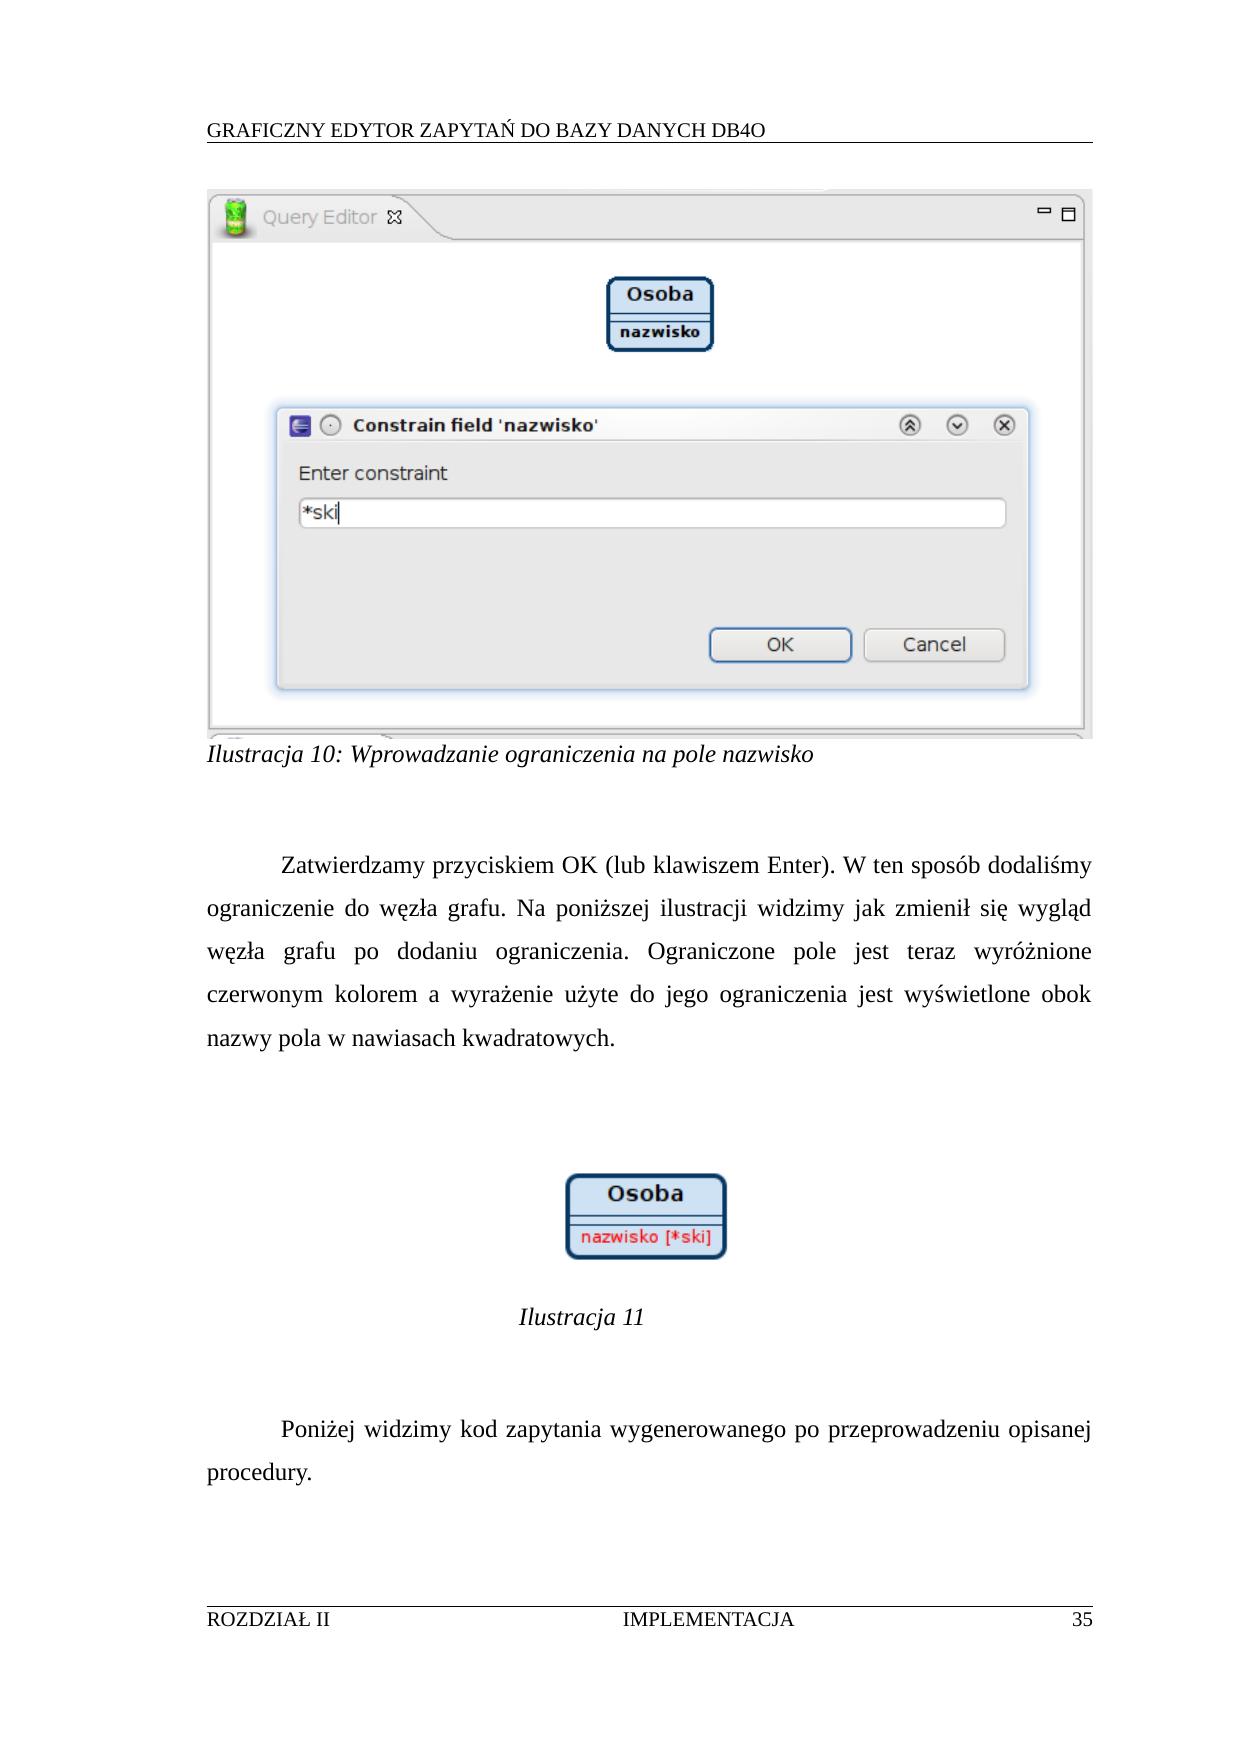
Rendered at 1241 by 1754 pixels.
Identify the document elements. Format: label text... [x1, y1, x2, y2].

text Poniżej widzimy kod zapytania wygenerowanego po przeprowadzeniu opisanej procedury. [207, 1414, 1093, 1486]
text Zatwierdzamy przyciskiem OK (lub klawiszem Enter). W ten sposób dodaliśmy ograniczenie do węzła grafu. Na poniższej ilustracji widzimy jak zmienił się wygląd węzła grafu po dodaniu ograniczenia. Ograniczone pole jest teraz wyróżnione czerwonym kolorem a wyrażenie użyte do jego ograniczenia jest wyświetlone obok nazwy pola w nawiasach kwadratowych. [207, 850, 1093, 1051]
picture [518, 1146, 781, 1303]
text Ilustracja 11 [519, 1303, 781, 1331]
text Ilustracja 10: Wprowadzanie ograniczenia na pole nazwisko [207, 739, 1152, 768]
picture [206, 189, 1093, 739]
